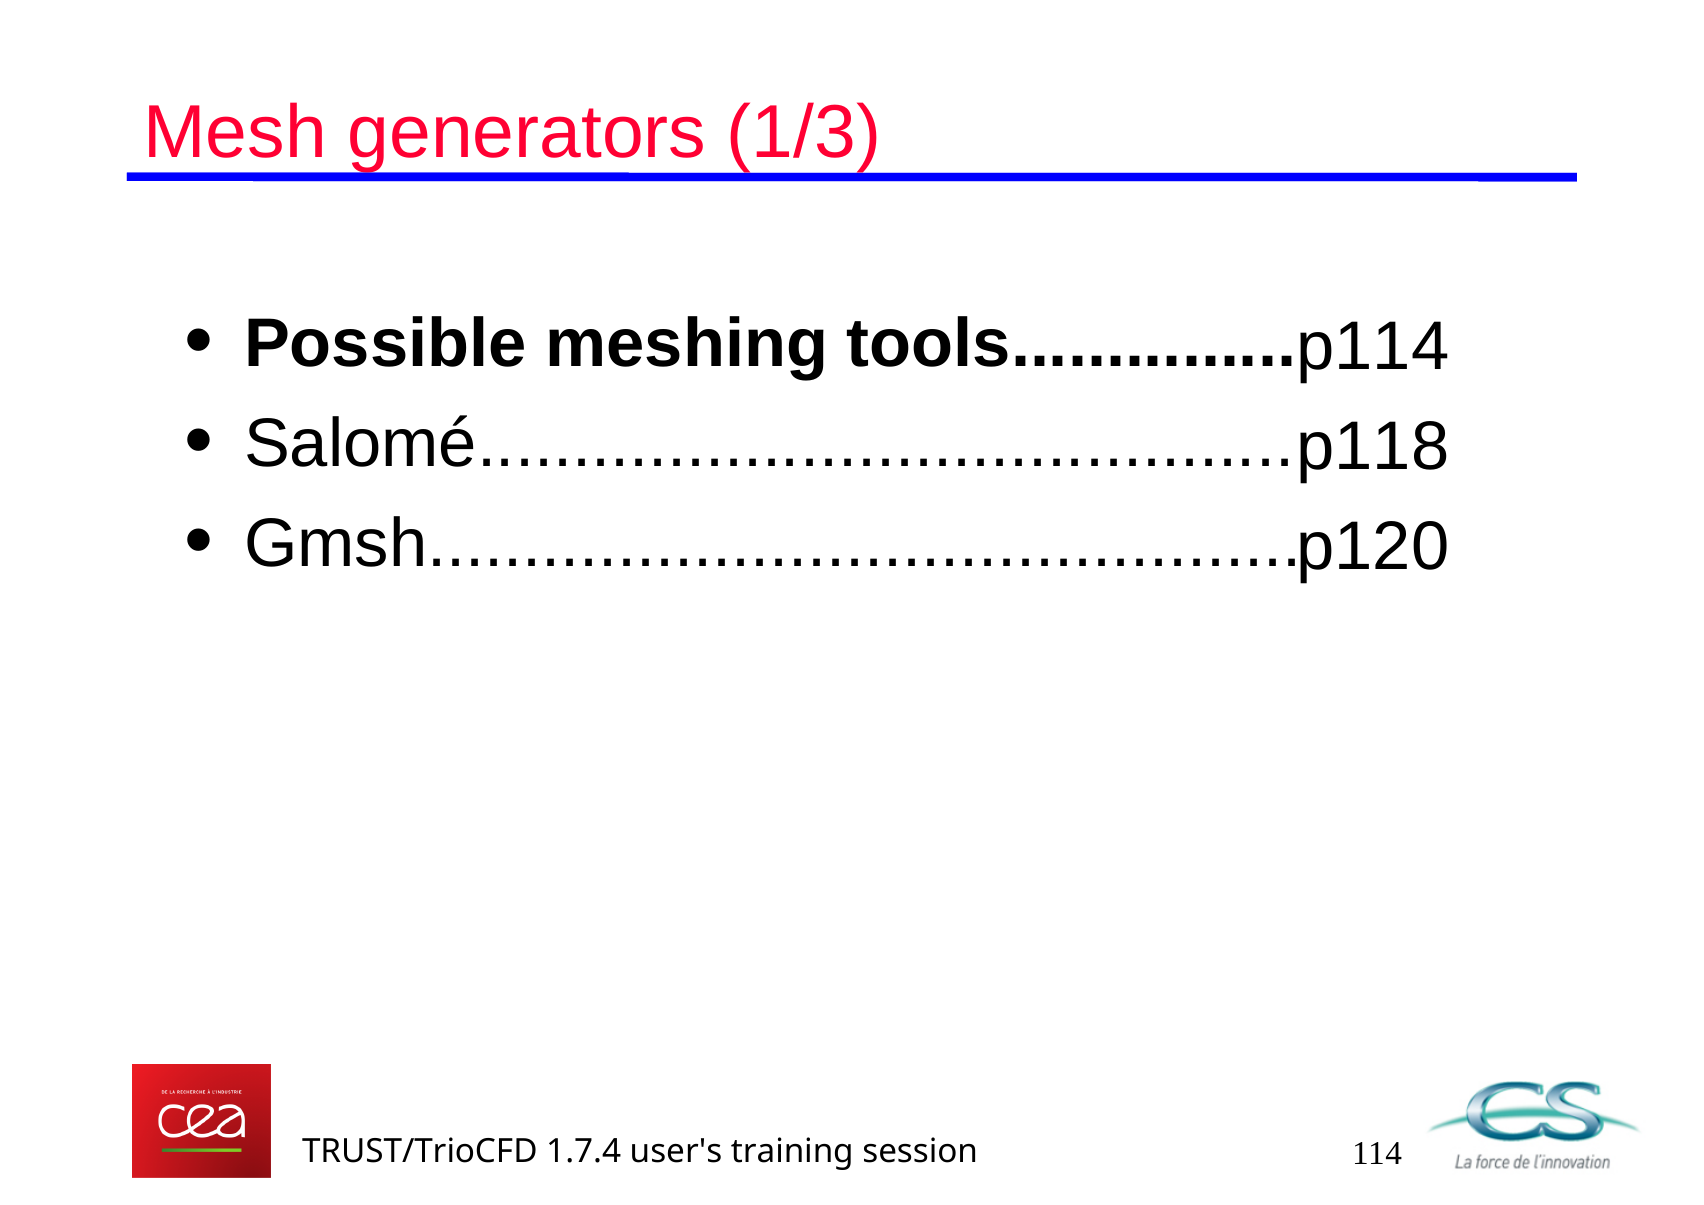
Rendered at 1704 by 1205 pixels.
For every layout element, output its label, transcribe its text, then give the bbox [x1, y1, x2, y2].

list p114 p118 p120 [1224, 293, 1492, 911]
title Mesh generators (1/3) [127, 39, 1661, 215]
picture [132, 1064, 271, 1178]
list Possible meshing tools............... Salomé........................................... Gmsh.............................................. [169, 290, 1353, 902]
picture [1423, 1072, 1648, 1179]
